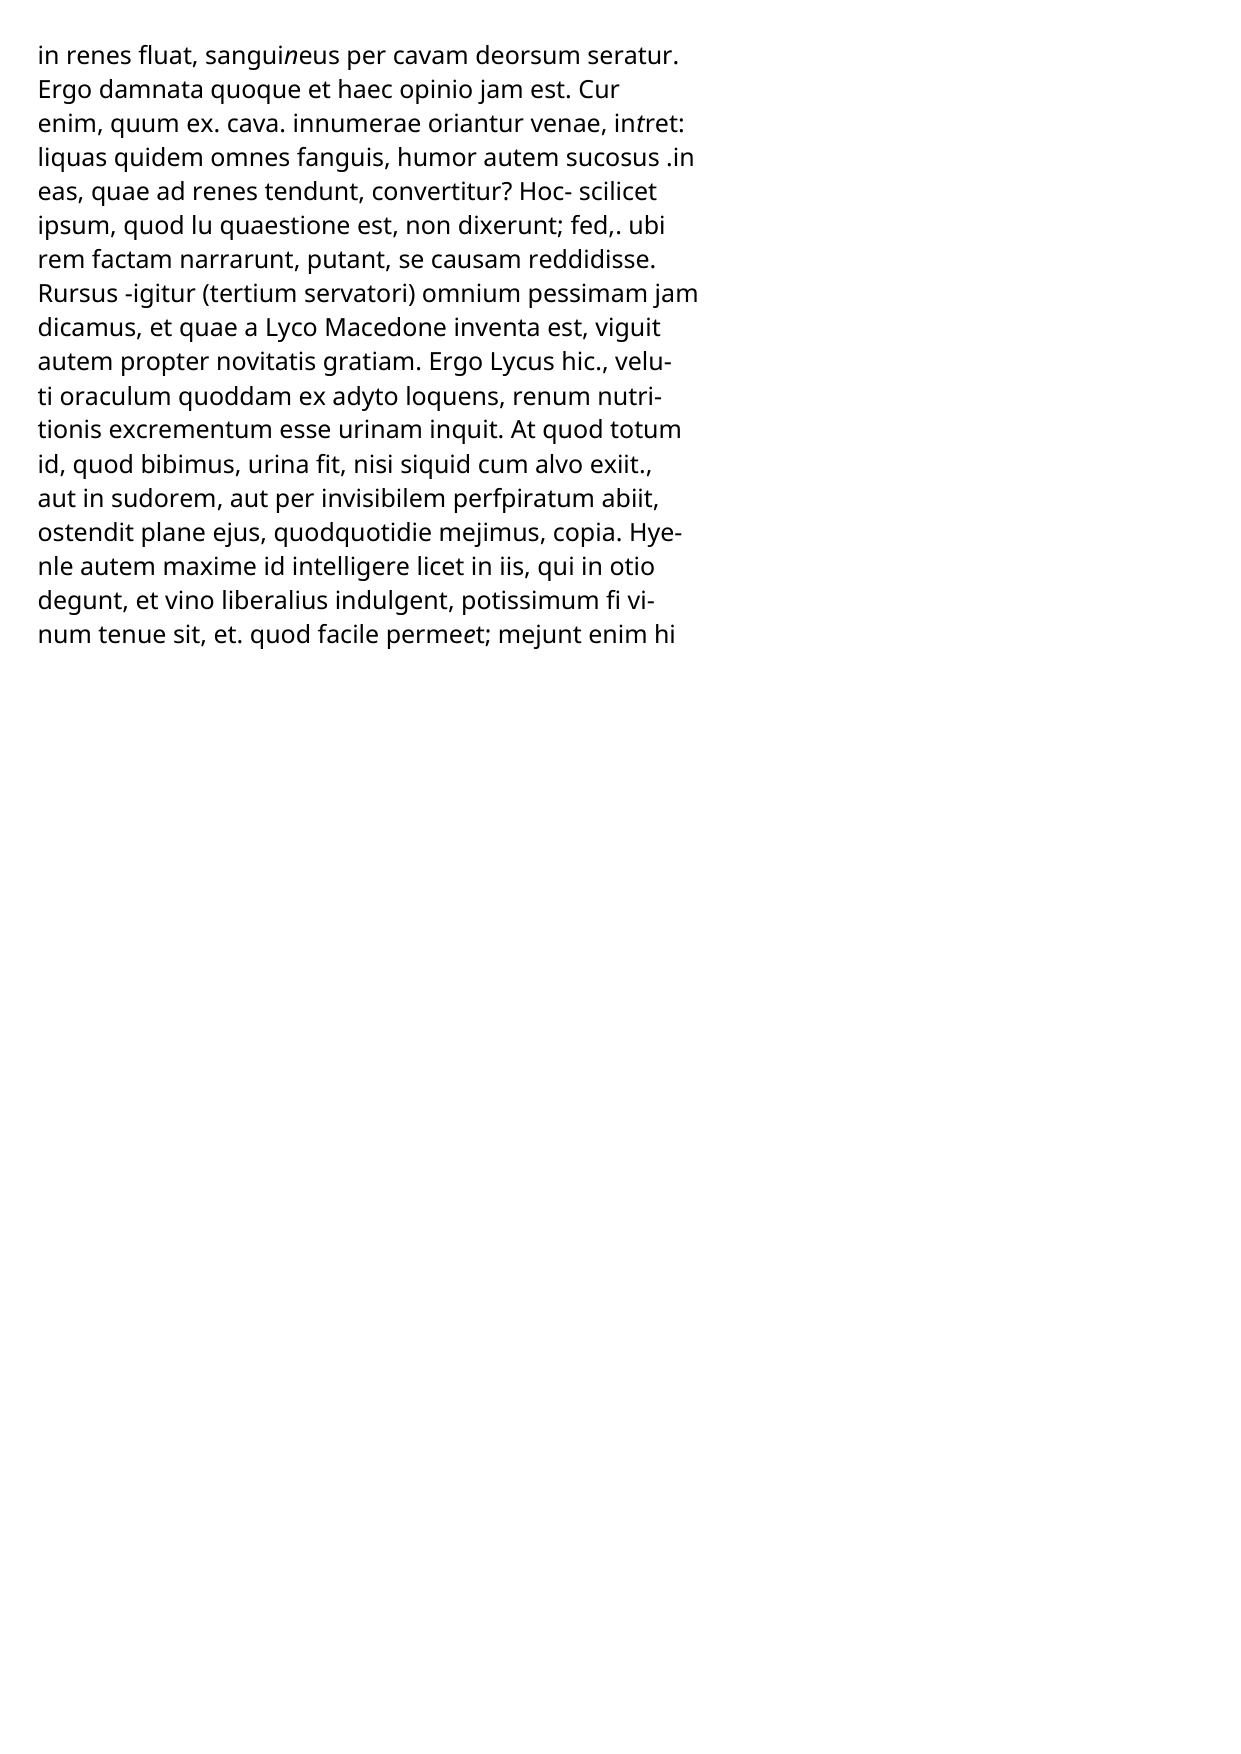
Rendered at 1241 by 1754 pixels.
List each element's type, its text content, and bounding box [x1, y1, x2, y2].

text in renes fluat, sanguineus per cavam deorsum seratur. Ergo damnata quoque et haec opinio jam est. Cur enim, quum ex. cava. innumerae oriantur venae, intret: liquas quidem omnes fanguis, humor autem sucosus .in eas, quae ad renes tendunt, convertitur? Hoc- scilicet ipsum, quod lu quaestione est, non dixerunt; fed,. ubi rem factam narrarunt, putant, se causam reddidisse. Rursus -igitur (tertium servatori) omnium pessimam jam dicamus, et quae a Lyco Macedone inventa est, viguit autem propter novitatis gratiam. Ergo Lycus hic., velu- ti oraculum quoddam ex adyto loquens, renum nutri- tionis excrementum esse urinam inquit. At quod totum id, quod bibimus, urina fit, nisi siquid cum alvo exiit., aut in sudorem, aut per invisibilem perfpiratum abiit, ostendit plane ejus, quodquotidie mejimus, copia. Hye- nle autem maxime id intelligere licet in iis, qui in otio degunt, et vino liberalius indulgent, potissimum fi vi- num tenue sit, et. quod facile permeet; mejunt enim hi [37, 37, 1203, 651]
